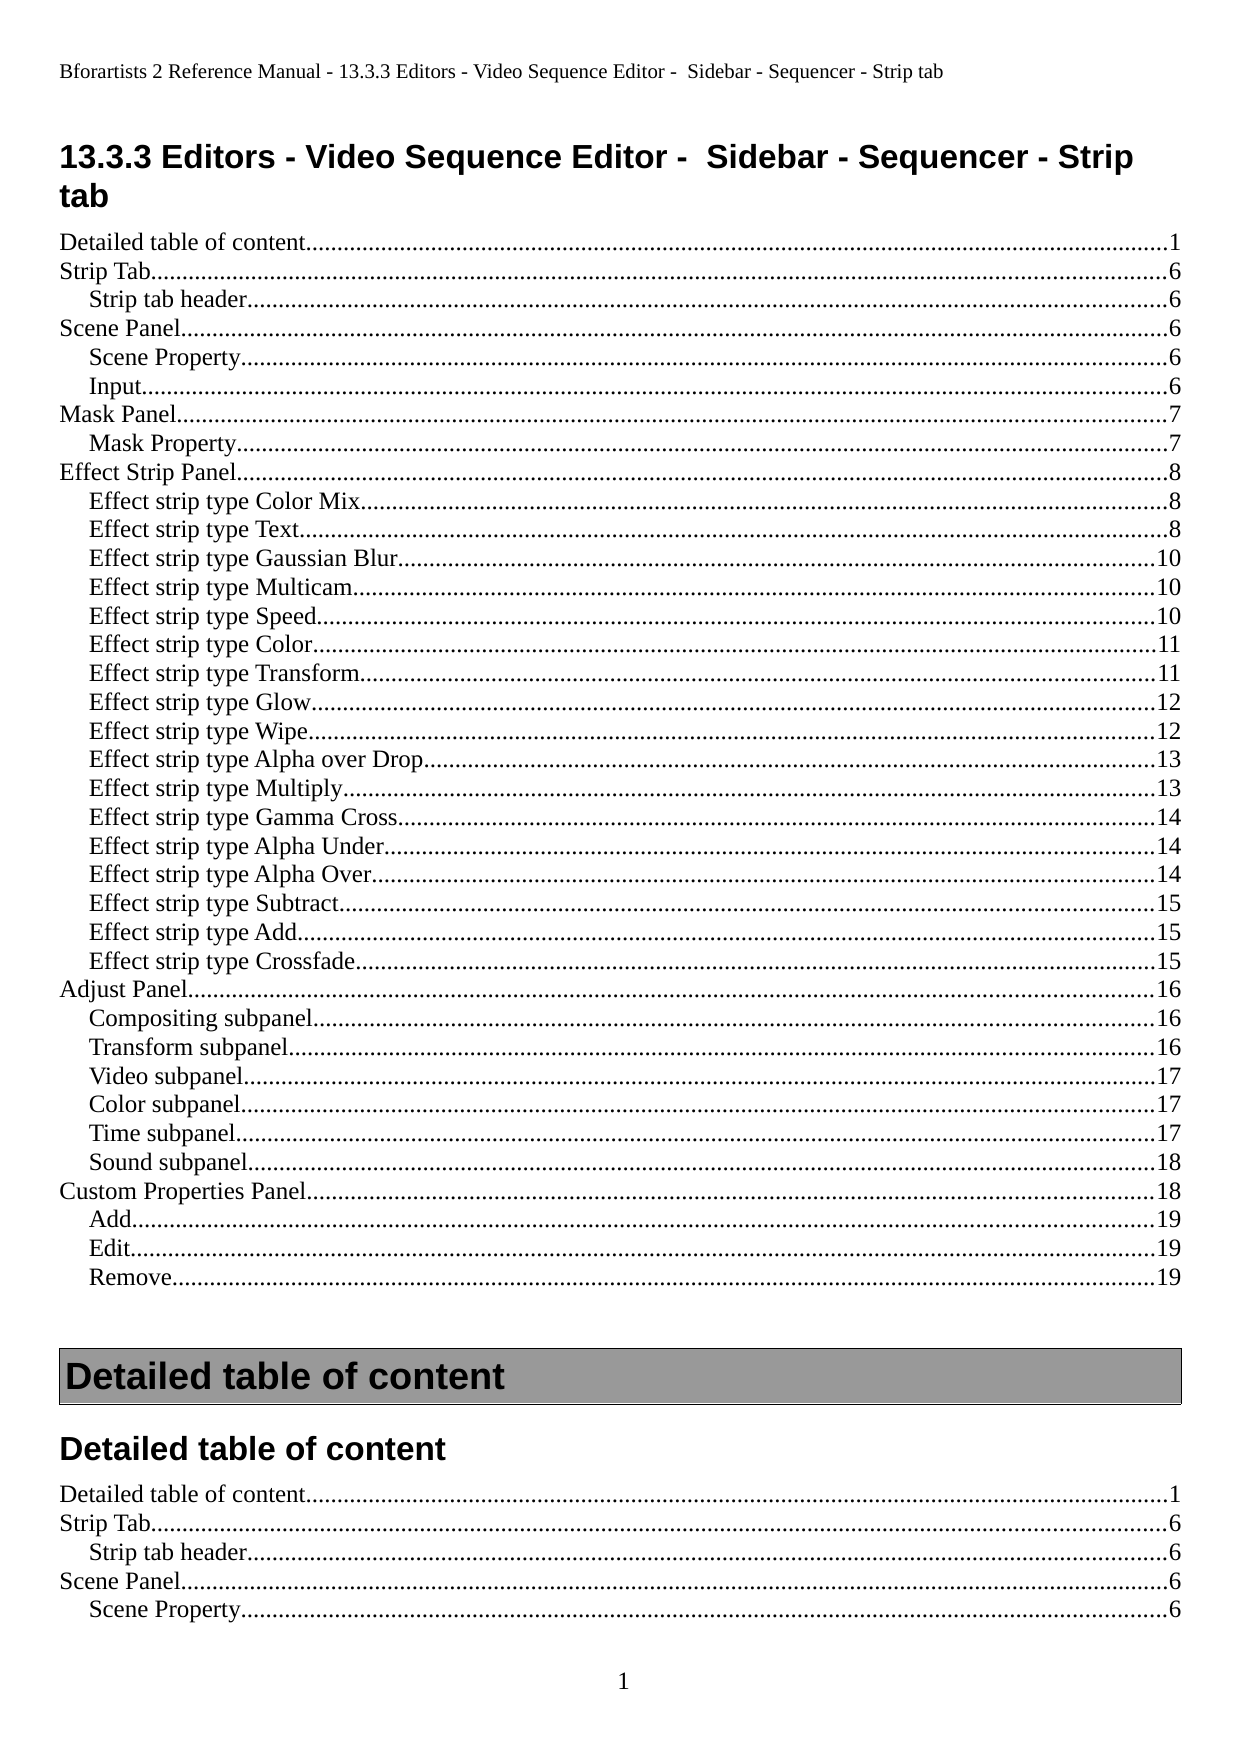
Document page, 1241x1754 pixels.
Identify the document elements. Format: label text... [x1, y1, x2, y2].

text Effect Strip Panel 8 [59, 457, 1181, 486]
text Effect strip type Text 8 [88, 514, 1181, 543]
text Effect strip type Add 15 [88, 917, 1181, 946]
text Effect strip type Crossfade 15 [88, 946, 1181, 974]
text Input 6 [88, 371, 1181, 399]
text Effect strip type Alpha over Drop 13 [88, 744, 1181, 773]
text Effect strip type Gaussian Blur 10 [88, 543, 1181, 572]
text Detailed table of content 1 [59, 227, 1181, 256]
text Custom Properties Panel 18 [59, 1176, 1181, 1204]
text Video subpanel 17 [88, 1061, 1181, 1089]
text Effect strip type Wipe 12 [88, 716, 1181, 744]
text Effect strip type Multiply 13 [88, 773, 1181, 802]
text Mask Property 7 [88, 428, 1181, 457]
text Effect strip type Gamma Cross 14 [88, 802, 1181, 831]
text Adjust Panel 16 [59, 974, 1181, 1003]
text Remove 19 [88, 1262, 1181, 1291]
text Transform subpanel 16 [88, 1032, 1181, 1061]
text Effect strip type Alpha Over 14 [88, 859, 1181, 888]
subtitle Detailed table of content [59, 1428, 1181, 1467]
text Detailed table of content 1 [59, 1479, 1181, 1508]
text Effect strip type Color Mix 8 [88, 486, 1181, 514]
text Effect strip type Color 11 [88, 629, 1181, 658]
text Time subpanel 17 [88, 1118, 1181, 1147]
text Effect strip type Alpha Under 14 [88, 831, 1181, 859]
text Strip Tab 6 [59, 1508, 1181, 1537]
text Effect strip type Speed 10 [88, 601, 1181, 629]
text Scene Panel 6 [59, 313, 1181, 342]
text Edit 19 [88, 1233, 1181, 1262]
text Add 19 [88, 1204, 1181, 1233]
text Effect strip type Glow 12 [88, 687, 1181, 716]
text Scene Property 6 [88, 1594, 1181, 1623]
text Sound subpanel 18 [88, 1147, 1181, 1176]
subtitle 13.3.3 Editors - Video Sequence Editor - Sidebar - Sequencer - Strip tab [59, 138, 1181, 214]
text Effect strip type Subtract 15 [88, 888, 1181, 917]
text Effect strip type Transform 11 [88, 658, 1181, 687]
text Strip tab header 6 [88, 284, 1181, 313]
text Mask Panel 7 [59, 399, 1181, 428]
text Strip Tab 6 [59, 256, 1181, 284]
text Scene Property 6 [88, 342, 1181, 371]
text Scene Panel 6 [59, 1566, 1181, 1594]
table_header Detailed table of content [60, 1349, 1181, 1403]
text Compositing subpanel 16 [88, 1003, 1181, 1032]
text Color subpanel 17 [88, 1089, 1181, 1118]
text Strip tab header 6 [88, 1537, 1181, 1566]
text Effect strip type Multicam 10 [88, 572, 1181, 601]
